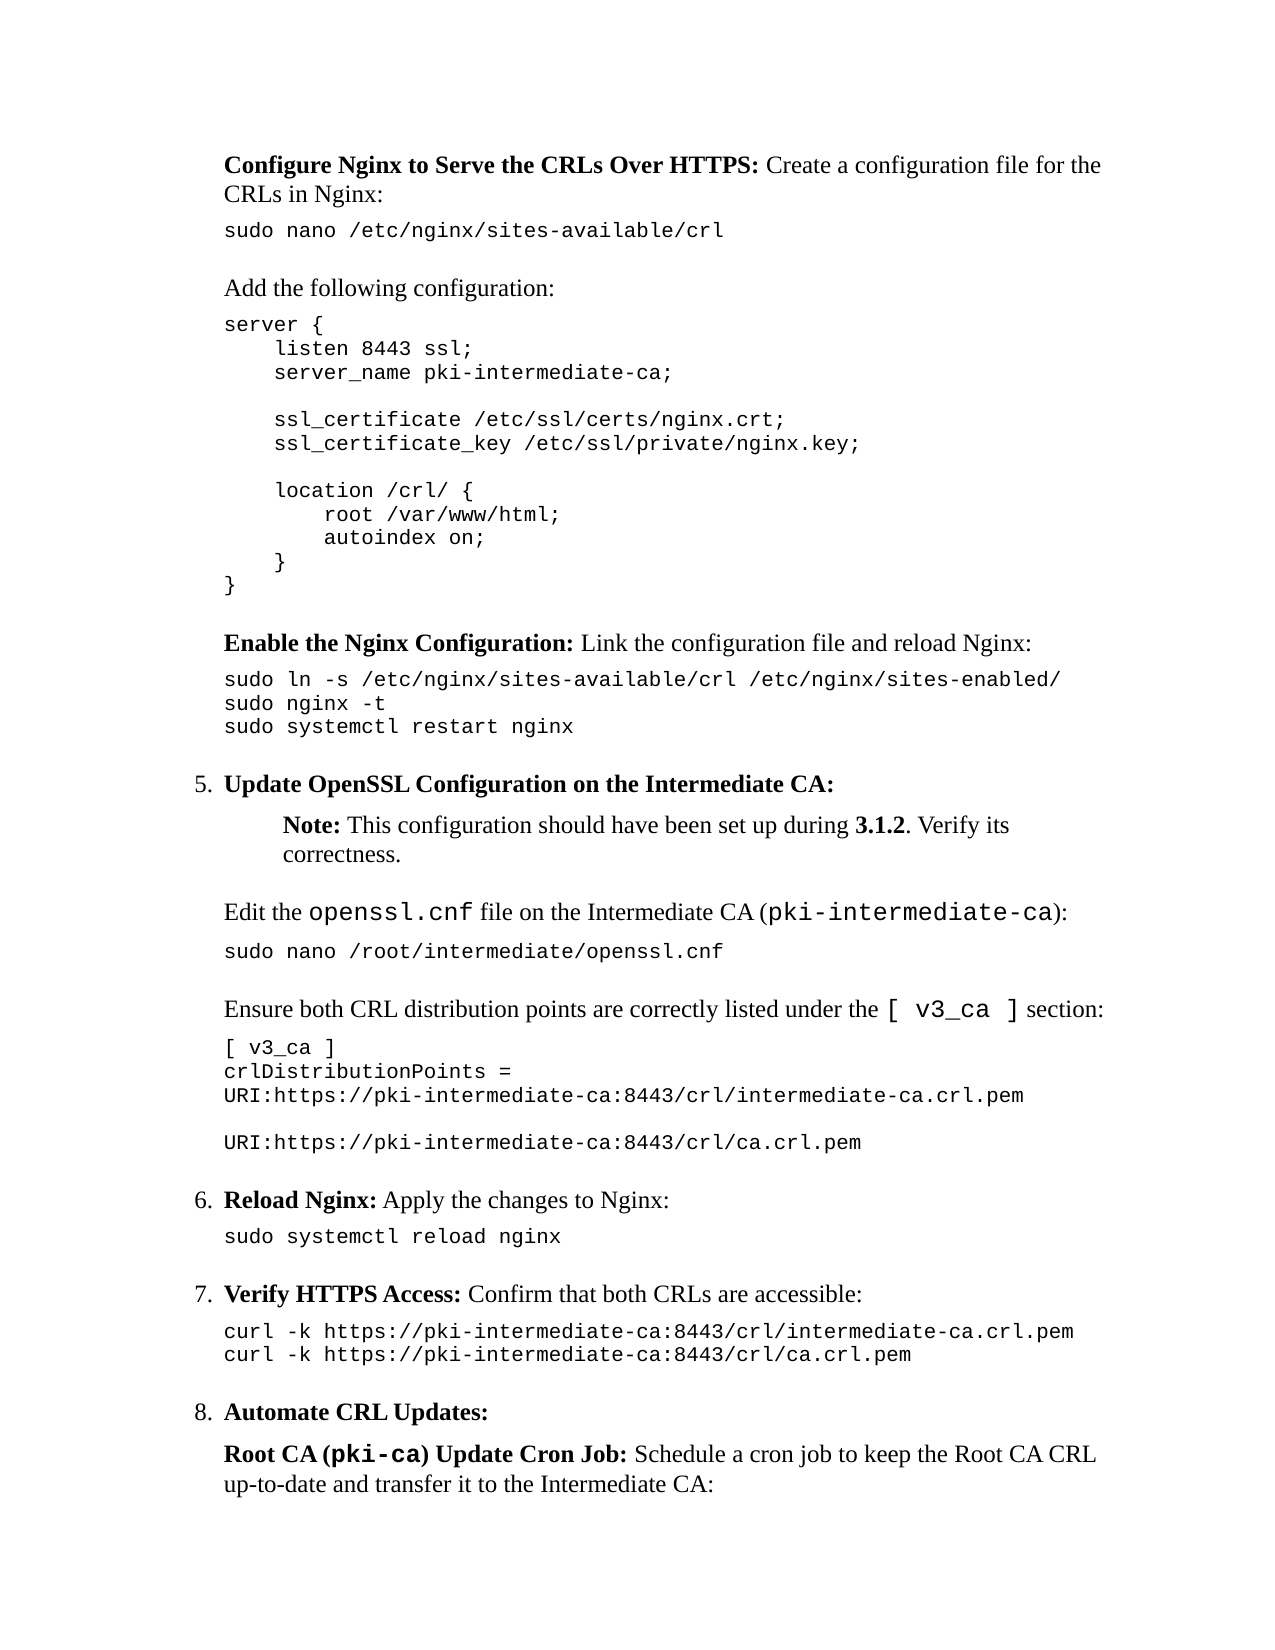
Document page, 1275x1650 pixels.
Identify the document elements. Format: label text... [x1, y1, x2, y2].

list curl -k https://pki-intermediate-ca:8443/crl/intermediate-ca.crl.pem [194, 1321, 1125, 1344]
list } [194, 574, 1125, 598]
list Verify HTTPS Access: Confirm that both CRLs are accessible: [194, 1279, 1125, 1308]
list Note: This configuration should have been set up during 3.1.2. Verify its correctness. [253, 811, 1066, 868]
list server { [194, 314, 1125, 338]
list Enable the Nginx Configuration: Link the configuration file and reload Nginx: [194, 628, 1125, 656]
list sudo nginx -t [194, 692, 1125, 716]
list listen 8443 ssl; [194, 338, 1125, 362]
list URI:https://pki-intermediate-ca:8443/crl/ca.crl.pem [194, 1108, 1125, 1156]
list sudo systemctl restart nginx [194, 716, 1125, 740]
list Add the following configuration: [194, 273, 1125, 302]
list ssl_certificate_key /etc/ssl/private/nginx.key; [194, 433, 1125, 456]
list sudo systemctl reload nginx [194, 1226, 1125, 1250]
list Configure Nginx to Serve the CRLs Over HTTPS: Create a configuration file for the CRLs in Nginx: [194, 150, 1125, 207]
list Update OpenSSL Configuration on the Intermediate CA: [194, 769, 1125, 798]
list sudo nano /root/intermediate/openssl.cnf [194, 941, 1125, 964]
list autoindex on; [194, 527, 1125, 551]
list server_name pki-intermediate-ca; [194, 362, 1125, 385]
list root /var/www/html; [194, 503, 1125, 527]
list location /crl/ { [194, 480, 1125, 503]
list curl -k https://pki-intermediate-ca:8443/crl/ca.crl.pem [194, 1344, 1125, 1368]
list Root CA (pki-ca) Update Cron Job: Schedule a cron job to keep the Root CA CRL up-to-date and transfer it to the Intermediate CA: [194, 1439, 1125, 1498]
list ssl_certificate /etc/ssl/certs/nginx.crt; [194, 409, 1125, 433]
list sudo nano /etc/nginx/sites-available/crl [194, 220, 1125, 244]
list Ensure both CRL distribution points are correctly listed under the [ v3_ca ] section: [194, 994, 1125, 1025]
list [ v3_ca ] [194, 1037, 1125, 1061]
list Automate CRL Updates: [194, 1397, 1125, 1426]
list crlDistributionPoints = URI:https://pki-intermediate-ca:8443/crl/intermediate-ca.crl.pem [194, 1061, 1125, 1108]
list } [194, 551, 1125, 574]
list Reload Nginx: Apply the changes to Nginx: [194, 1185, 1125, 1214]
list Edit the openssl.cnf file on the Intermediate CA (pki-intermediate-ca): [194, 897, 1125, 928]
list sudo ln -s /etc/nginx/sites-available/crl /etc/nginx/sites-enabled/ [194, 669, 1125, 692]
